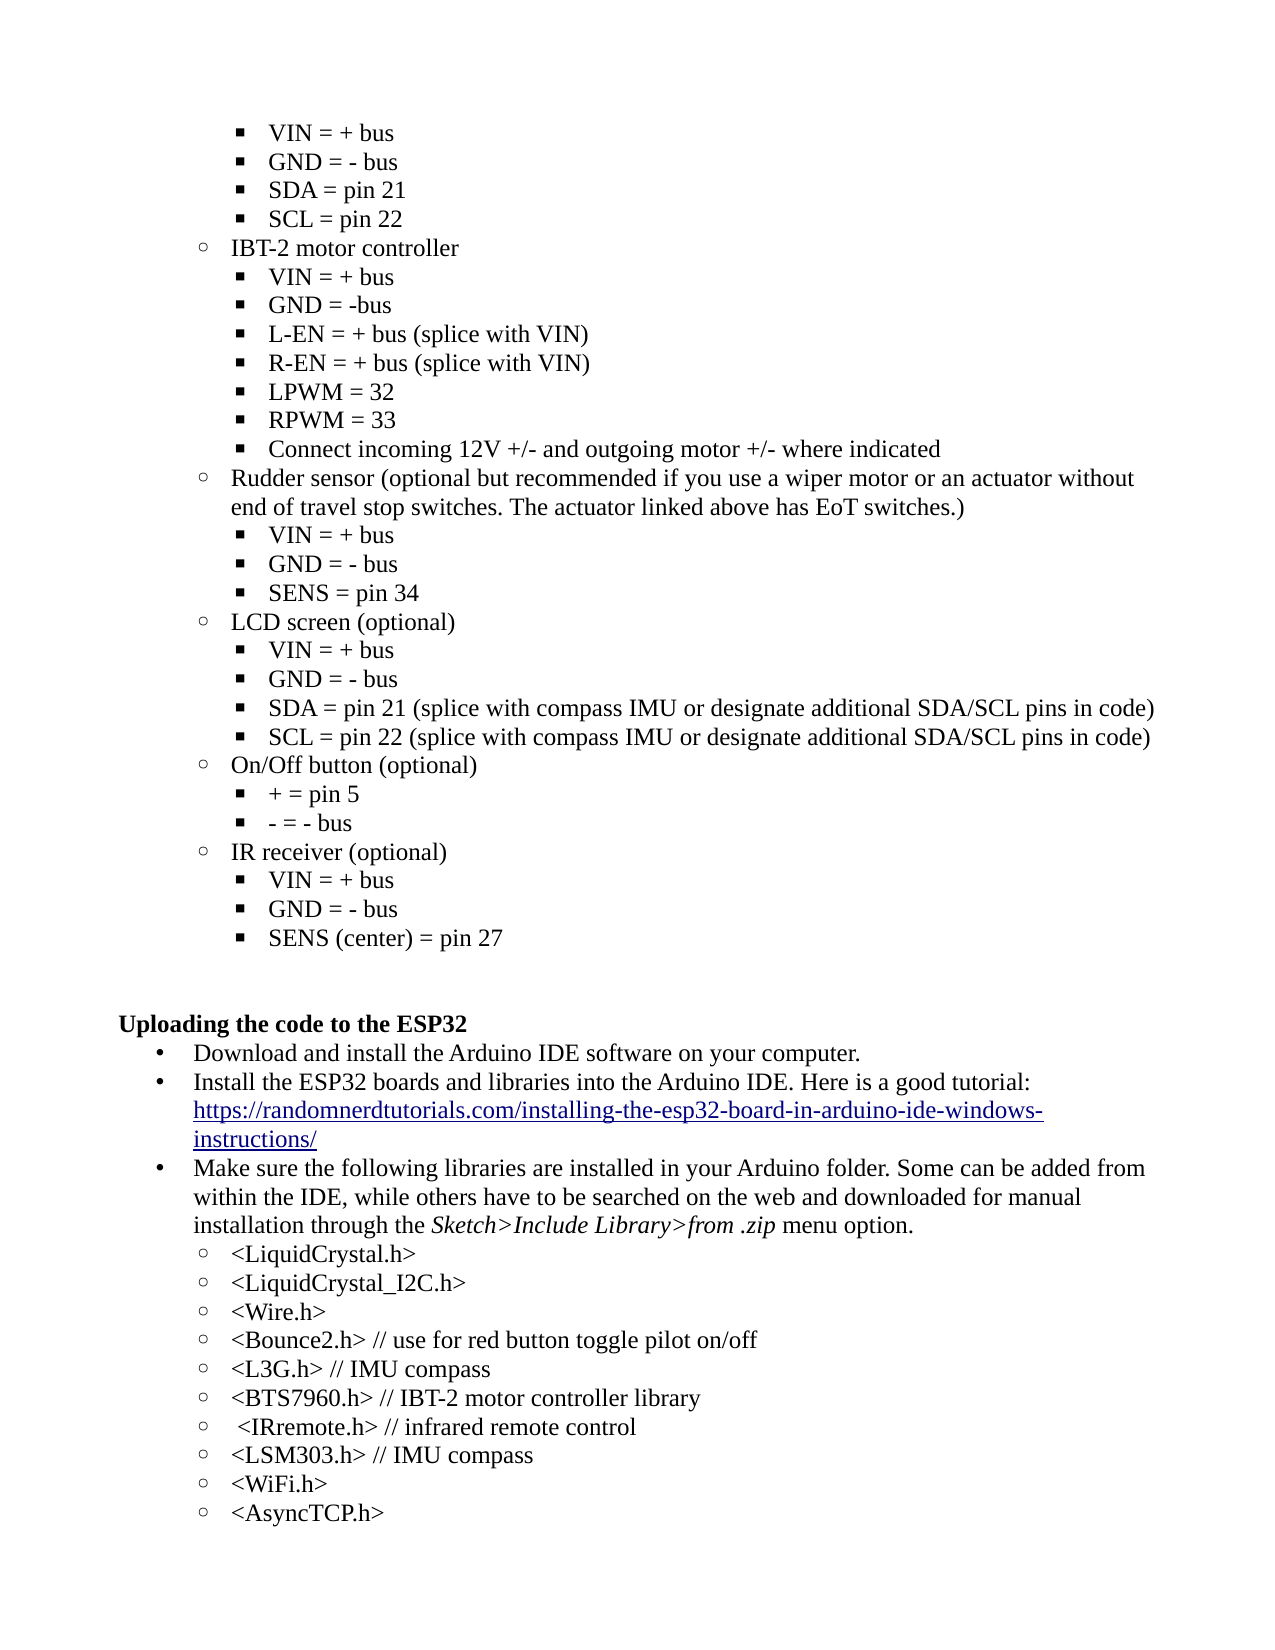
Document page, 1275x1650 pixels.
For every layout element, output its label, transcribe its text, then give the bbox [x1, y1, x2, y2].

list SDA = pin 21 (splice with compass IMU or designate additional SDA/SCL pins in code) [231, 693, 1157, 722]
list <LSM303.h> // IMU compass [193, 1441, 1157, 1469]
list L-EN = + bus (splice with VIN) [231, 319, 1157, 348]
list GND = - bus [231, 664, 1157, 693]
list Make sure the following libraries are installed in your Arduino folder. Some can be added from within the IDE, while others have to be searched on the web and downloaded for manual installation through the Sketch>Include Library>from .zip menu option. [156, 1153, 1157, 1239]
list LCD screen (optional) [193, 607, 1157, 636]
list <WiFi.h> [193, 1469, 1157, 1498]
list GND = - bus [231, 549, 1157, 578]
text Uploading the code to the ESP32 [118, 1009, 1157, 1038]
list Download and install the Arduino IDE software on your computer. [156, 1038, 1157, 1067]
list IBT-2 motor controller [193, 233, 1157, 262]
list On/Off button (optional) [193, 751, 1157, 779]
list SCL = pin 22 (splice with compass IMU or designate additional SDA/SCL pins in code) [231, 722, 1157, 751]
list SENS = pin 34 [231, 578, 1157, 607]
list <LiquidCrystal.h> [193, 1239, 1157, 1268]
list Rudder sensor (optional but recommended if you use a wiper motor or an actuator without end of travel stop switches. The actuator linked above has EoT switches.) [193, 463, 1157, 521]
list LPWM = 32 [231, 377, 1157, 406]
list Connect incoming 12V +/- and outgoing motor +/- where indicated [231, 434, 1157, 463]
list SCL = pin 22 [231, 204, 1157, 233]
list SDA = pin 21 [231, 176, 1157, 204]
list VIN = + bus [231, 118, 1157, 147]
list VIN = + bus [231, 866, 1157, 894]
list <BTS7960.h> // IBT-2 motor controller library [193, 1383, 1157, 1412]
list GND = - bus [231, 147, 1157, 176]
list VIN = + bus [231, 262, 1157, 291]
list Install the ESP32 boards and libraries into the Arduino IDE. Here is a good tutorial: https://randomnerdtutorials.com/installing-the-esp32-board-in-arduino-ide-windows-instructions/ [156, 1067, 1157, 1153]
list RPWM = 33 [231, 406, 1157, 434]
list VIN = + bus [231, 636, 1157, 664]
list <LiquidCrystal_I2C.h> [193, 1268, 1157, 1297]
list - = - bus [231, 808, 1157, 837]
list <Bounce2.h> // use for red button toggle pilot on/off [193, 1326, 1157, 1354]
list IR receiver (optional) [193, 837, 1157, 866]
list <L3G.h> // IMU compass [193, 1354, 1157, 1383]
list SENS (center) = pin 27 [231, 923, 1157, 952]
list <AsyncTCP.h> [193, 1498, 1157, 1527]
list R-EN = + bus (splice with VIN) [231, 348, 1157, 377]
list VIN = + bus [231, 521, 1157, 549]
list GND = - bus [231, 894, 1157, 923]
list <Wire.h> [193, 1297, 1157, 1326]
list <IRremote.h> // infrared remote control [193, 1412, 1157, 1441]
list + = pin 5 [231, 779, 1157, 808]
list GND = -bus [231, 291, 1157, 319]
